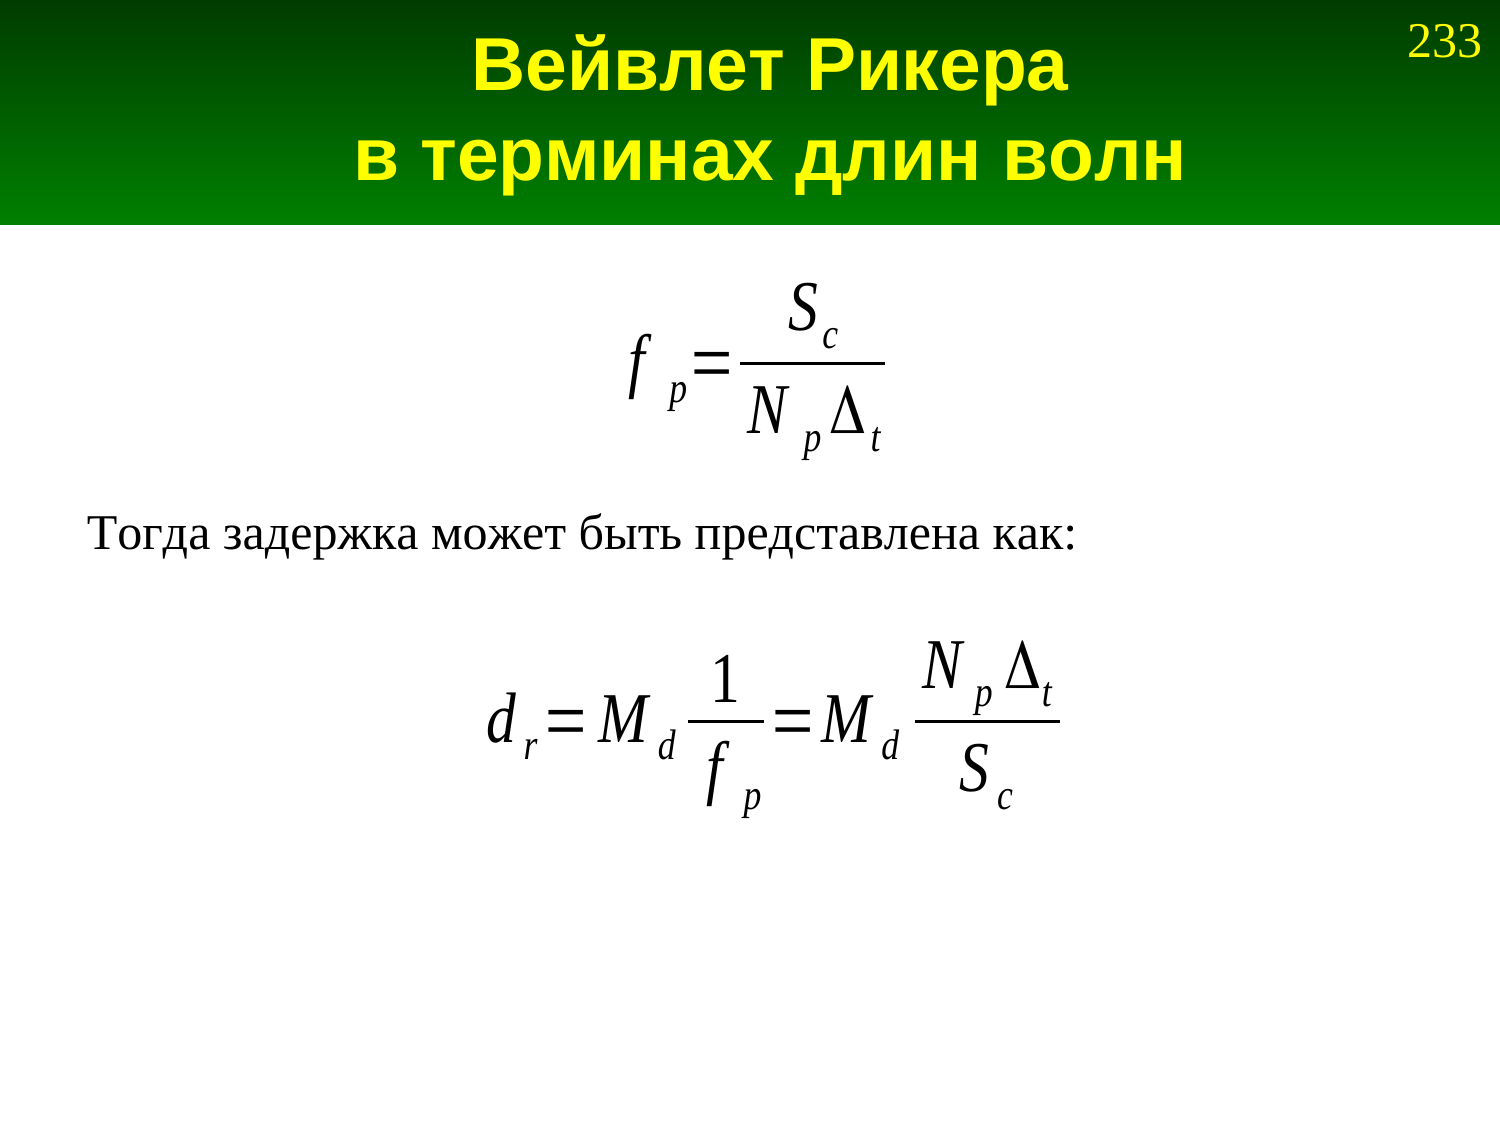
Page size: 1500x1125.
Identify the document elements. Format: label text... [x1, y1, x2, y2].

title Вейвлет Рикера в терминах длин волн [100, 7, 1441, 204]
chart [602, 267, 902, 461]
chart [471, 625, 1075, 819]
text_box Тогда задержка может быть представлена как: [72, 492, 1093, 567]
